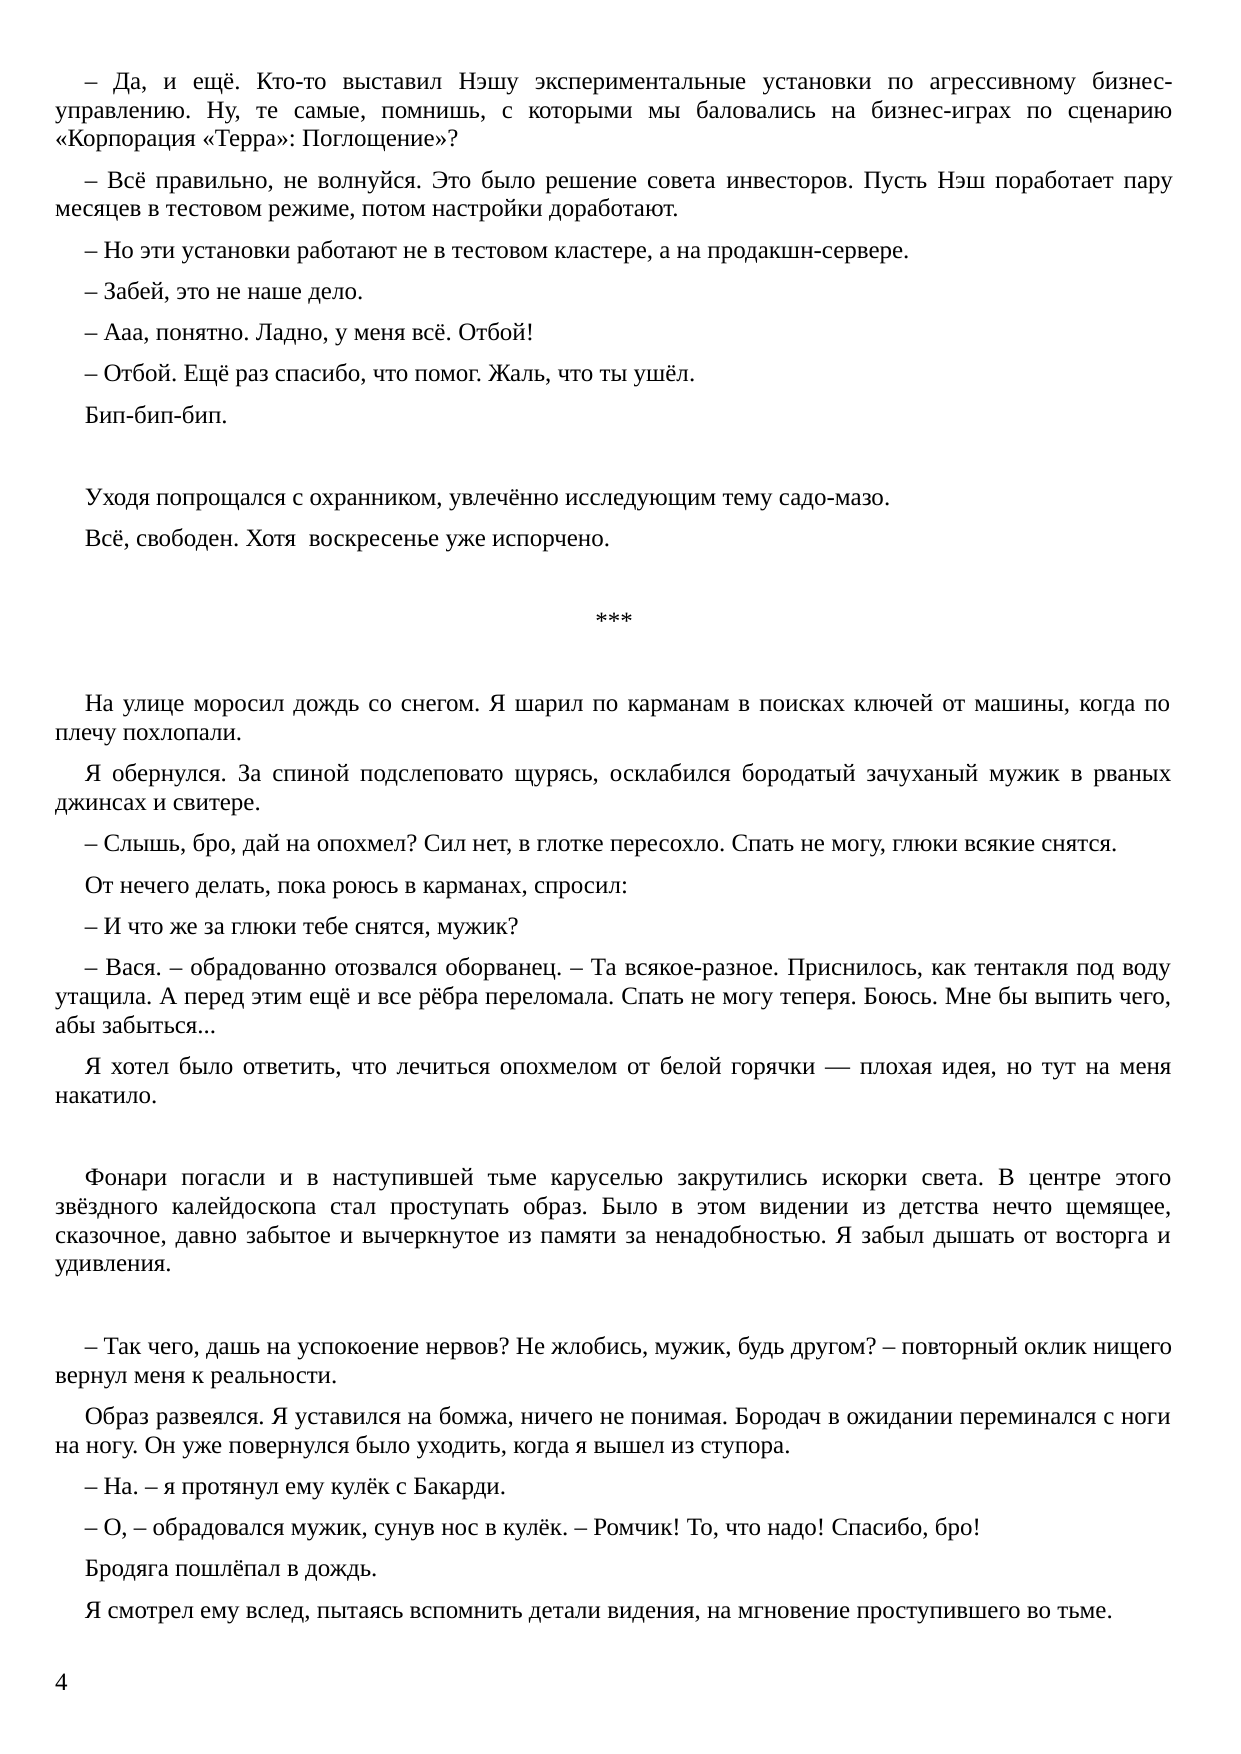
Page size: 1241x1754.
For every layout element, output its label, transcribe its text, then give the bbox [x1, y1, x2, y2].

text – Но эти установки работают не в тестовом кластере, а на продакшн-сервере. [55, 235, 1173, 263]
text Бродяга пошлёпал в дождь. [55, 1553, 1173, 1582]
text – Вася. – обрадованно отозвался оборванец. – Та всякое-разное. Приснилось, как тентакля под воду утащила. А перед этим ещё и все рёбра переломала. Спать не могу теперя. Боюсь. Мне бы выпить чего, абы забыться... [55, 952, 1173, 1038]
text – Так чего, дашь на успокоение нервов? Не жлобись, мужик, будь другом? – повторный оклик нищего вернул меня к реальности. [55, 1331, 1173, 1388]
text Образ развеялся. Я уставился на бомжа, ничего не понимая. Бородач в ожидании переминался с ноги на ногу. Он уже повернулся было уходить, когда я вышел из ступора. [55, 1401, 1173, 1458]
text На улице моросил дождь со снегом. Я шарил по карманам в поисках ключей от машины, когда по плечу похлопали. [55, 688, 1173, 746]
text *** [55, 606, 1173, 635]
text Всё, свободен. Хотя воскресенье уже испорчено. [55, 523, 1173, 552]
text – На. – я протянул ему кулёк с Бакарди. [55, 1471, 1173, 1500]
text – Да, и ещё. Кто-то выставил Нэшу экспериментальные установки по агрессивному бизнес-управлению. Ну, те самые, помнишь, с которыми мы баловались на бизнес-играх по сценарию «Корпорация «Терра»: Поглощение»? [55, 66, 1173, 152]
text – Всё правильно, не волнуйся. Это было решение совета инвесторов. Пусть Нэш поработает пару месяцев в тестовом режиме, потом настройки доработают. [55, 165, 1173, 222]
text – Ааа, понятно. Ладно, у меня всё. Отбой! [55, 317, 1173, 346]
text Уходя попрощался с охранником, увлечённо исследующим тему садо-мазо. [55, 482, 1173, 511]
text Я смотрел ему вслед, пытаясь вспомнить детали видения, на мгновение проступившего во тьме. [55, 1595, 1173, 1623]
text Фонари погасли и в наступившей тьме каруселью закрутились искорки света. В центре этого звёздного калейдоскопа стал проступать образ. Было в этом видении из детства нечто щемящее, сказочное, давно забытое и вычеркнутое из памяти за ненадобностью. Я забыл дышать от восторга и удивления. [55, 1162, 1173, 1277]
text Бип-бип-бип. [55, 400, 1173, 428]
text – Отбой. Ещё раз спасибо, что помог. Жаль, что ты ушёл. [55, 358, 1173, 387]
text Я обернулся. За спиной подслеповато щурясь, осклабился бородатый зачуханый мужик в рваных джинсах и свитере. [55, 758, 1173, 816]
text – И что же за глюки тебе снятся, мужик? [55, 911, 1173, 940]
text Я хотел было ответить, что лечиться опохмелом от белой горячки — плохая идея, но тут на меня накатило. [55, 1051, 1173, 1108]
text – Забей, это не наше дело. [55, 276, 1173, 305]
text – О, – обрадовался мужик, сунув нос в кулёк. – Ромчик! То, что надо! Спасибо, бро! [55, 1512, 1173, 1541]
text – Слышь, бро, дай на опохмел? Сил нет, в глотке пересохло. Спать не могу, глюки всякие снятся. [55, 828, 1173, 857]
text От нечего делать, пока роюсь в карманах, спросил: [55, 870, 1173, 898]
